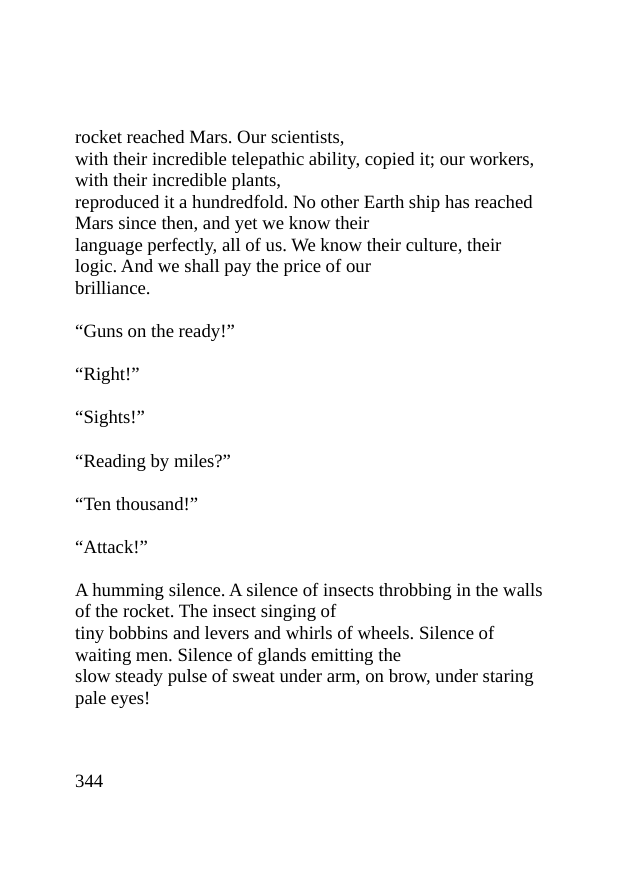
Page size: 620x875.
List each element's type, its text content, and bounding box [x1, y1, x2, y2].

text rocket reached Mars. Our scientists, with their incredible telepathic ability, copied it; our workers, with their incredible plants, reproduced it a hundredfold. No other Earth ship has reached Mars since then, and yet we know their language perfectly, all of us. We know their culture, their logic. And we shall pay the price of our brilliance. “Guns on the ready!” “Right!” “Sights!” “Reading by miles?” “Ten thousand!” “Attack!” A humming silence. A silence of insects throbbing in the walls of the rocket. The insect singing of tiny bobbins and levers and whirls of wheels. Silence of waiting men. Silence of glands emitting the slow steady pulse of sweat under arm, on brow, under staring pale eyes! [75, 126, 544, 730]
